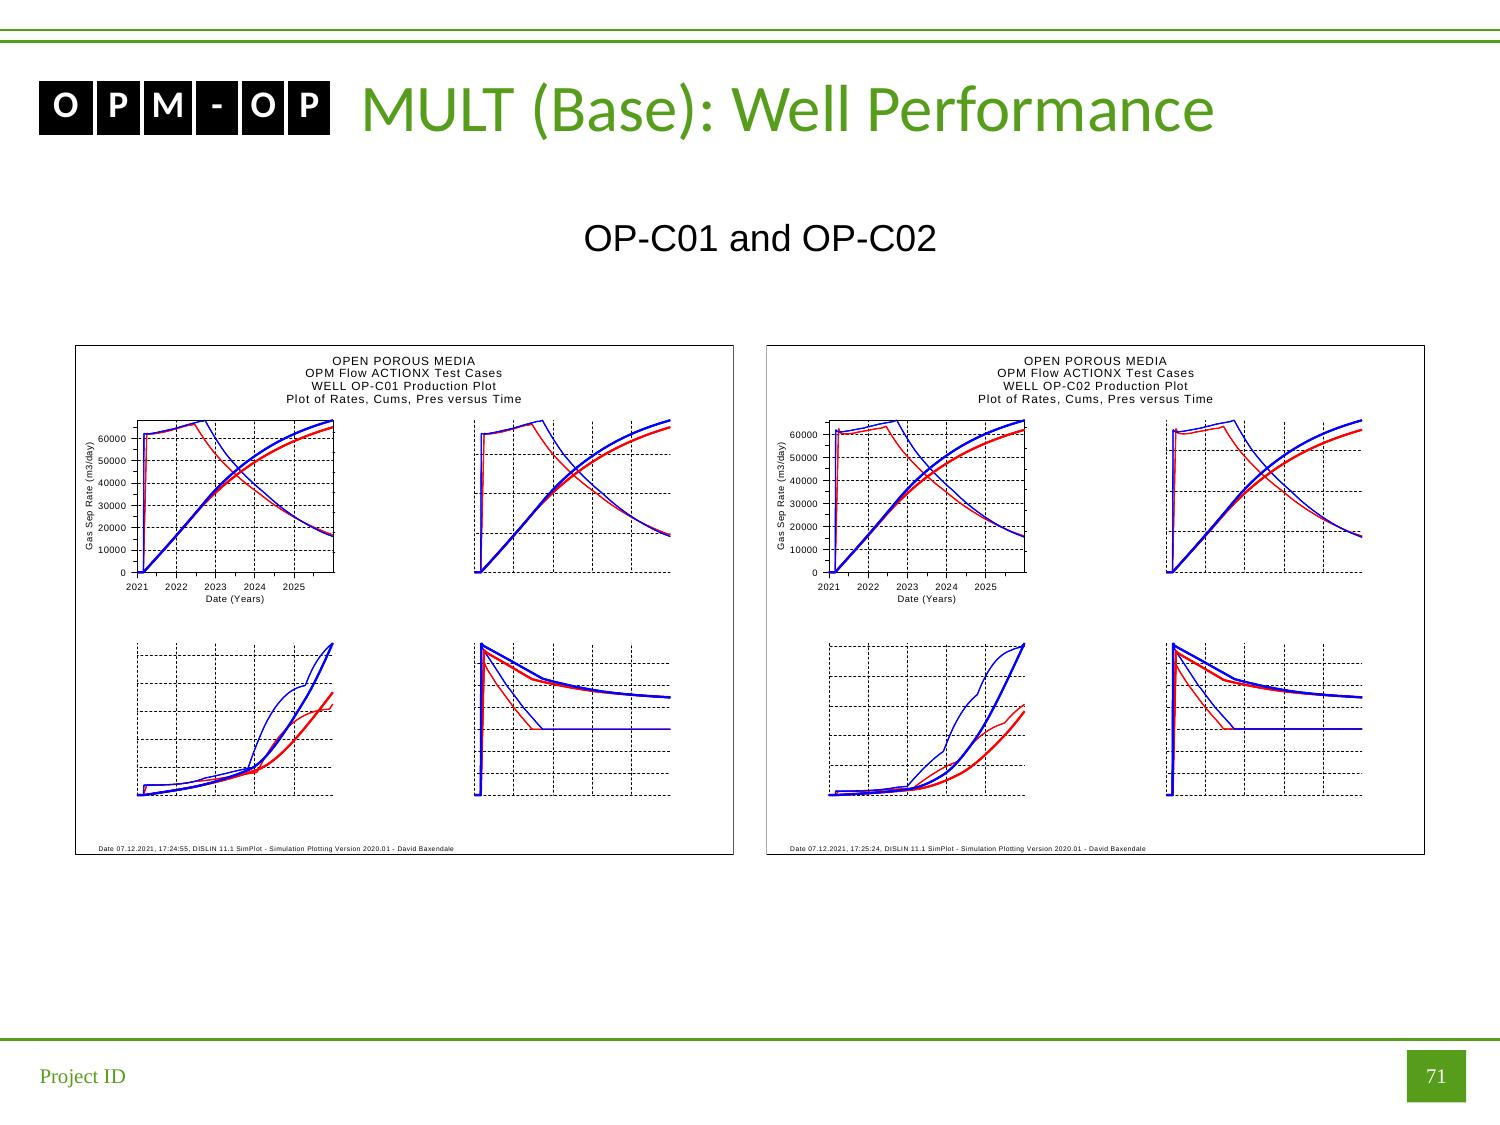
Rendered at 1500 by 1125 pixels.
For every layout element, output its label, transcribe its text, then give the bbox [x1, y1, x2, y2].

picture [74, 345, 734, 855]
text_box OP-C01 and OP-C02 [98, 210, 1423, 267]
picture [766, 345, 1426, 855]
title MULT (Base): Well Performance [360, 77, 1425, 153]
